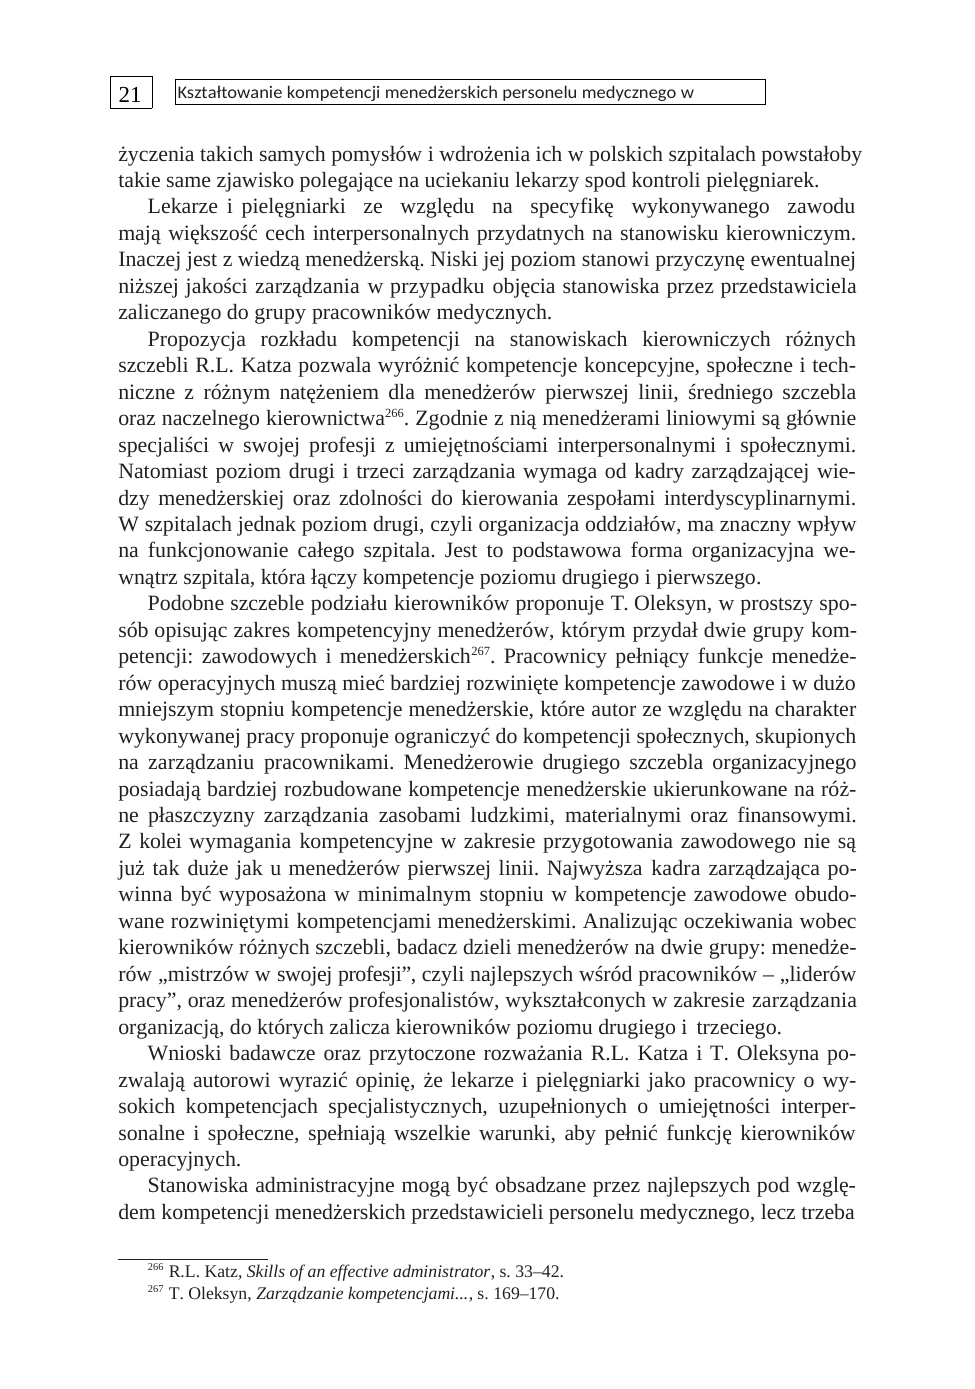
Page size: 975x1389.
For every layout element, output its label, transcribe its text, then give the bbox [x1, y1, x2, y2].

text 267 T. Oleksyn, Zarządzanie kompetencjami..., s. 169–170. [148, 1282, 869, 1303]
text Stanowiska administracyjne mogą być obsadzane przez najlepszych pod wzglę- dem kompetencji menedżerskich przedstawicieli personelu medycznego, lecz trzeba [118, 1172, 857, 1224]
text Lekarze i pielęgniarki ze względu na specyfikę wykonywanego zawodu mają większość cech interpersonalnych przydatnych na stanowisku kierowniczym. Inaczej jest z wiedzą menedżerską. Niski jej poziom stanowi przyczynę ewentualnej niższej jakości zarządzania w przypadku objęcia stanowiska przez przedstawiciela zaliczanego do grupy pracowników medycznych. [118, 193, 857, 324]
text Propozycja rozkładu kompetencji na stanowiskach kierowniczych różnych szczebli R.L. Katza pozwala wyróżnić kompetencje koncepcyjne, społeczne i tech- niczne z różnym natężeniem dla menedżerów pierwszej linii, średniego szczebla oraz naczelnego kierownictwa266. Zgodnie z nią menedżerami liniowymi są głównie specjaliści w swojej profesji z umiejętnościami interpersonalnymi i społecznymi. Natomiast poziom drugi i trzeci zarządzania wymaga od kadry zarządzającej wie- dzy menedżerskiej oraz zdolności do kierowania zespołami interdyscyplinarnymi. W szpitalach jednak poziom drugi, czyli organizacja oddziałów, ma znaczny wpływ na funkcjonowanie całego szpitala. Jest to podstawowa forma organizacyjna we- wnątrz szpitala, która łączy kompetencje poziomu drugiego i pierwszego. [118, 326, 857, 589]
text życzenia takich samych pomysłów i wdrożenia ich w polskich szpitalach powstałoby takie same zjawisko polegające na uciekaniu lekarzy spod kontroli pielęgniarek. [118, 141, 865, 192]
text Wnioski badawcze oraz przytoczone rozważania R.L. Katza i T. Oleksyna po- zwalają autorowi wyrazić opinię, że lekarze i pielęgniarki jako pracownicy o wy- sokich kompetencjach specjalistycznych, uzupełnionych o umiejętności interper- sonalne i społeczne, spełniają wszelkie warunki, aby pełnić funkcję kierowników operacyjnych. [118, 1040, 857, 1171]
text Podobne szczeble podziału kierowników proponuje T. Oleksyn, w prostszy spo- sób opisując zakres kompetencyjny menedżerów, którym przydał dwie grupy kom- petencji: zawodowych i menedżerskich267. Pracownicy pełniący funkcje menedże- rów operacyjnych muszą mieć bardziej rozwinięte kompetencje zawodowe i w dużo mniejszym stopniu kompetencje menedżerskie, które autor ze względu na charakter wykonywanej pracy proponuje ograniczyć do kompetencji społecznych, skupionych na zarządzaniu pracownikami. Menedżerowie drugiego szczebla organizacyjnego posiadają bardziej rozbudowane kompetencje menedżerskie ukierunkowane na róż- ne płaszczyzny zarządzania zasobami ludzkimi, materialnymi oraz finansowymi. Z kolei wymagania kompetencyjne w zakresie przygotowania zawodowego nie są już tak duże jak u menedżerów pierwszej linii. Najwyższa kadra zarządzająca po- winna być wyposażona w minimalnym stopniu w kompetencje zawodowe obudo- wane rozwiniętymi kompetencjami menedżerskimi. Analizując oczekiwania wobec kierowników różnych szczebli, badacz dzieli menedżerów na dwie grupy: menedże- rów „mistrzów w swojej profesji”, czyli najlepszych wśród pracowników – „liderów pracy”, oraz menedżerów profesjonalistów, wykształconych w zakresie zarządzania organizacją, do których zalicza kierowników poziomu drugiego i trzeciego. [118, 590, 857, 1039]
text 266 R.L. Katz, Skills of an effective administrator, s. 33–42. [148, 1256, 869, 1282]
